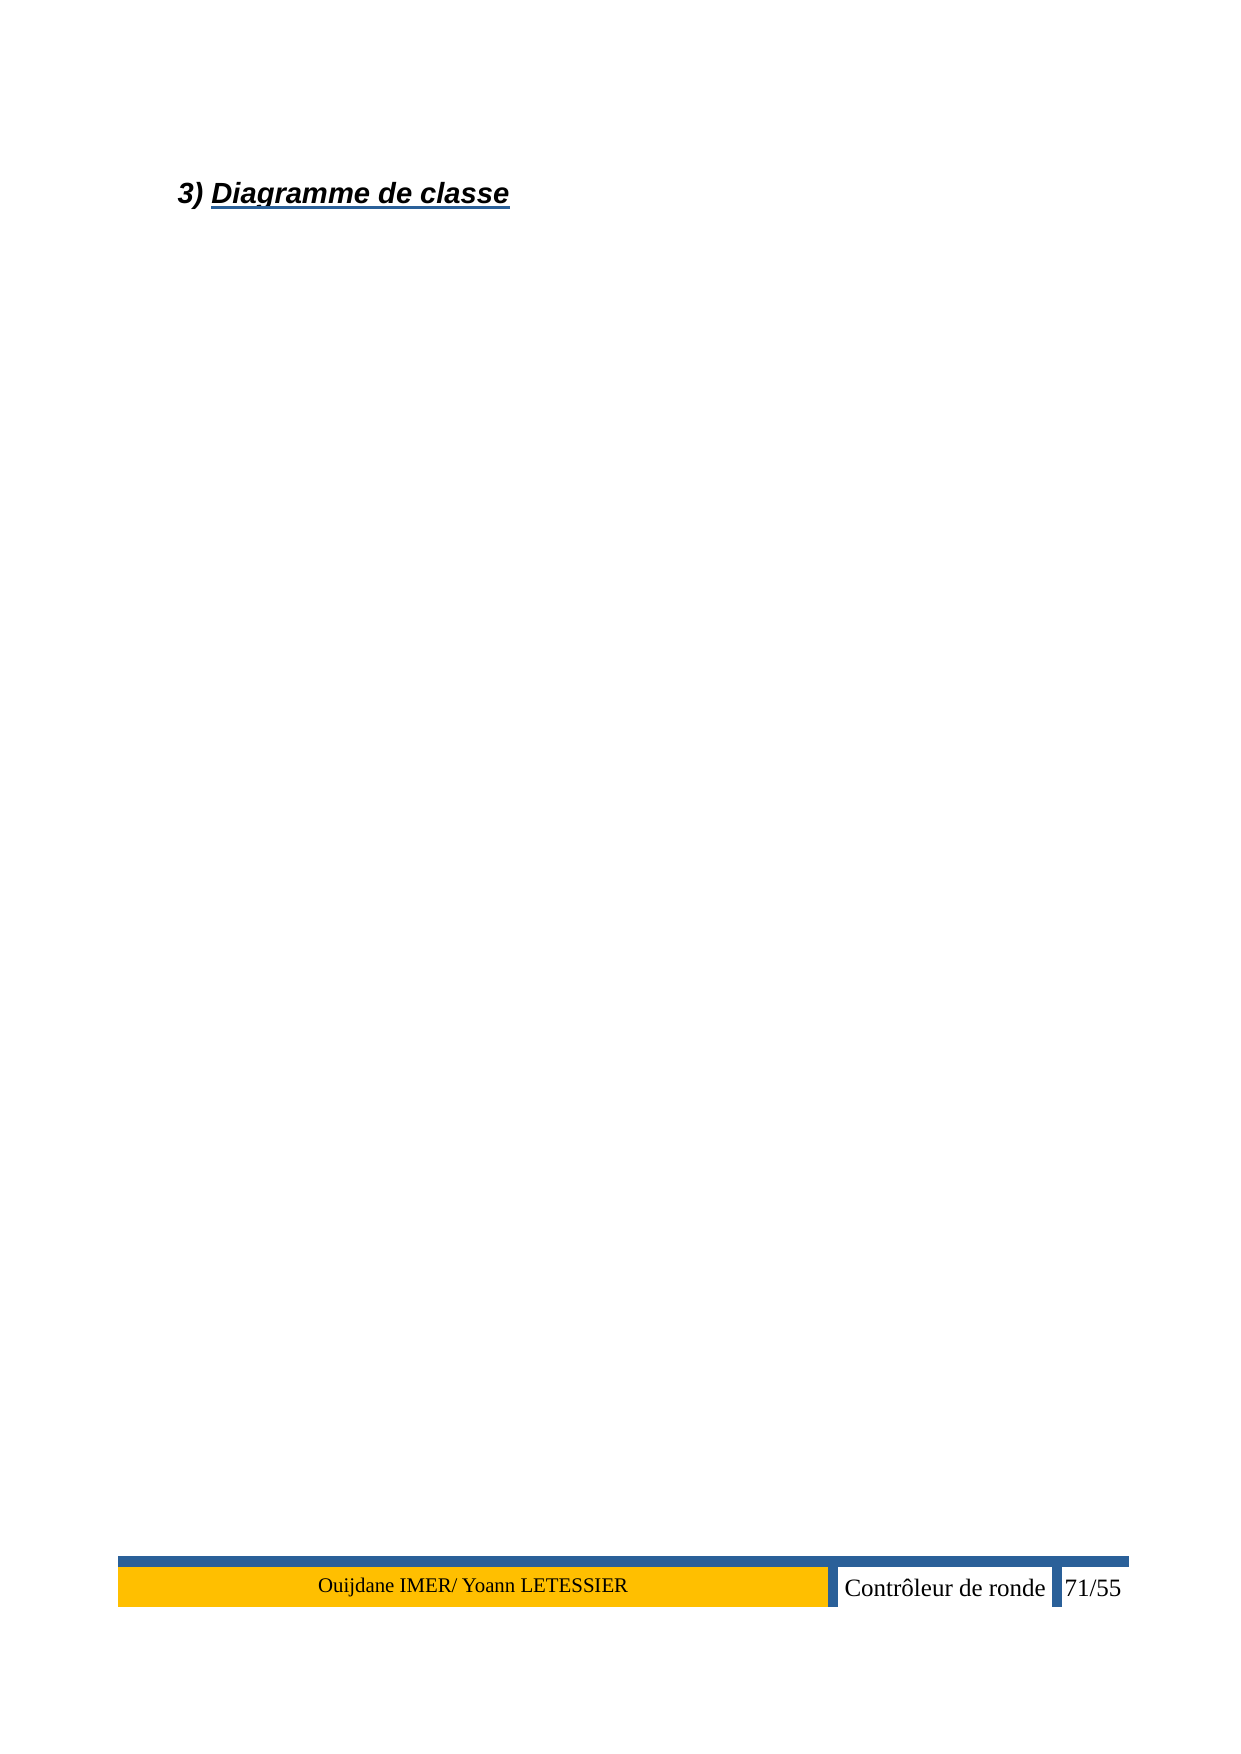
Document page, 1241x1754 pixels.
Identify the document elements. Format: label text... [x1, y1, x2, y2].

subtitle Diagramme de classe [118, 176, 1122, 210]
